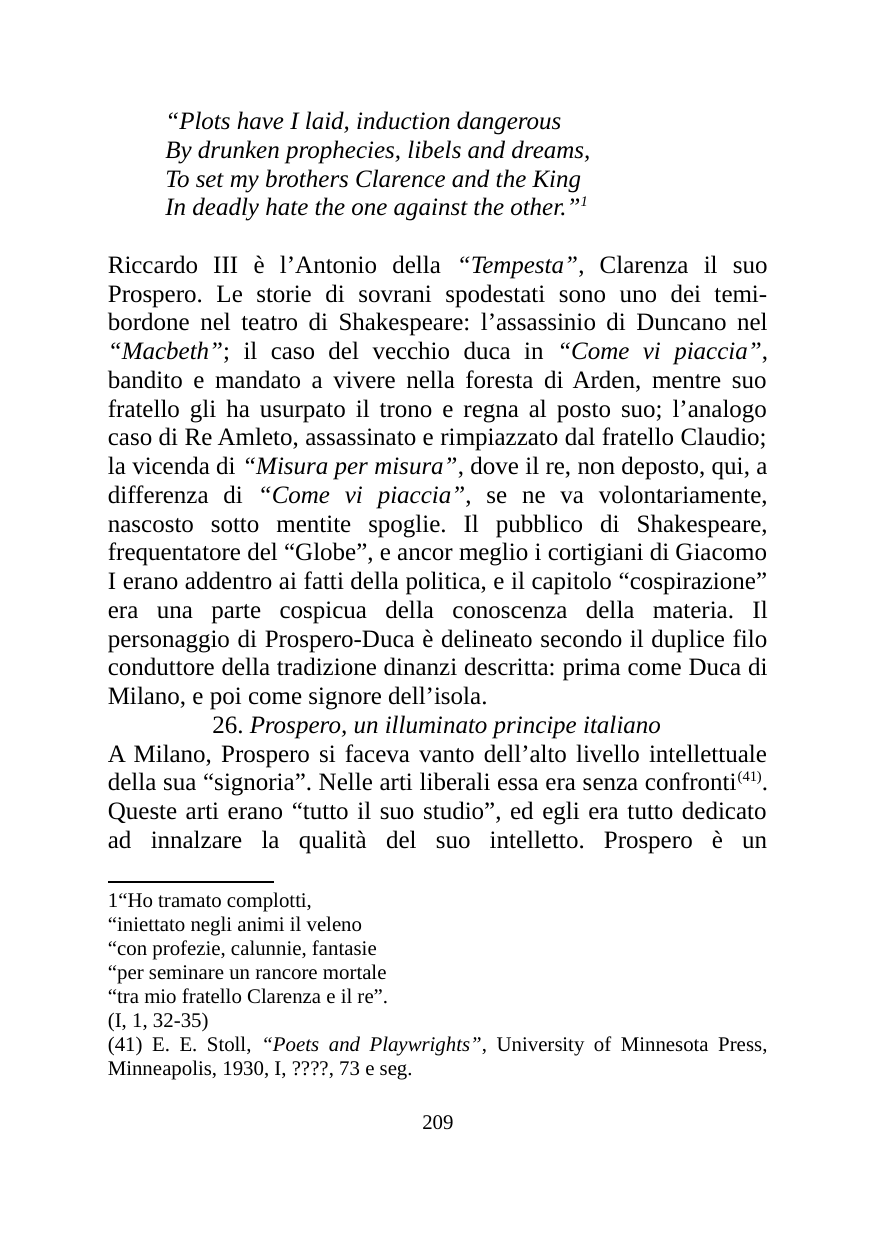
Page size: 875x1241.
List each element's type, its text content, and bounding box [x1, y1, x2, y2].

text “Plots have I laid, induction dangerous [165, 106, 768, 135]
text “tra mio fratello Clarenza e il re”. [108, 984, 768, 1008]
text “per seminare un rancore mortale [108, 960, 768, 984]
text Riccardo III è l’Antonio della “Tempesta”, Clarenza il suo Prospero. Le storie di sovrani spodestati sono uno dei temi-bordone nel teatro di Shakespeare: l’assassinio di Duncano nel “Macbeth”; il caso del vecchio duca in “Come vi piaccia”, bandito e mandato a vivere nella foresta di Arden, mentre suo fratello gli ha usurpato il trono e regna al posto suo; l’analogo caso di Re Amleto, assassinato e rimpiazzato dal fratello Claudio; la vicenda di “Misura per misura”, dove il re, non deposto, qui, a differenza di “Come vi piaccia”, se ne va volontariamente, nascosto sotto mentite spoglie. Il pubblico di Shakespeare, frequentatore del “Globe”, e ancor meglio i cortigiani di Giacomo I erano addentro ai fatti della politica, e il capitolo “cospirazione” era una parte cospicua della conoscenza della materia. Il personaggio di Prospero-Duca è delineato secondo il duplice filo conduttore della tradizione dinanzi descritta: prima come Duca di Milano, e poi come signore dell’isola. [108, 250, 768, 710]
text (I, 1, 32-35) [108, 1008, 768, 1032]
text “iniettato negli animi il veleno [108, 912, 768, 936]
text E. E. Stoll, “Poets and Playwrights”, University of Minnesota Press, Minneapolis, 1930, I, ????, 73 e seg. [108, 1032, 768, 1080]
subtitle 26. Prospero, un illuminato principe italiano [108, 710, 768, 739]
text “con profezie, calunnie, fantasie [108, 936, 768, 960]
text To set my brothers Clarence and the King [165, 164, 768, 192]
text “Ho tramato complotti, [108, 888, 768, 912]
text By drunken prophecies, libels and dreams, [165, 135, 768, 164]
text A Milano, Prospero si faceva vanto dell’alto livello intellettuale della sua “signoria”. Nelle arti liberali essa era senza confronti. Queste arti erano “tutto il suo studio”, ed egli era tutto dedicato ad innalzare la qualità del suo intelletto. Prospero è un [108, 739, 768, 854]
text In deadly hate the one against the other.” [165, 192, 768, 221]
